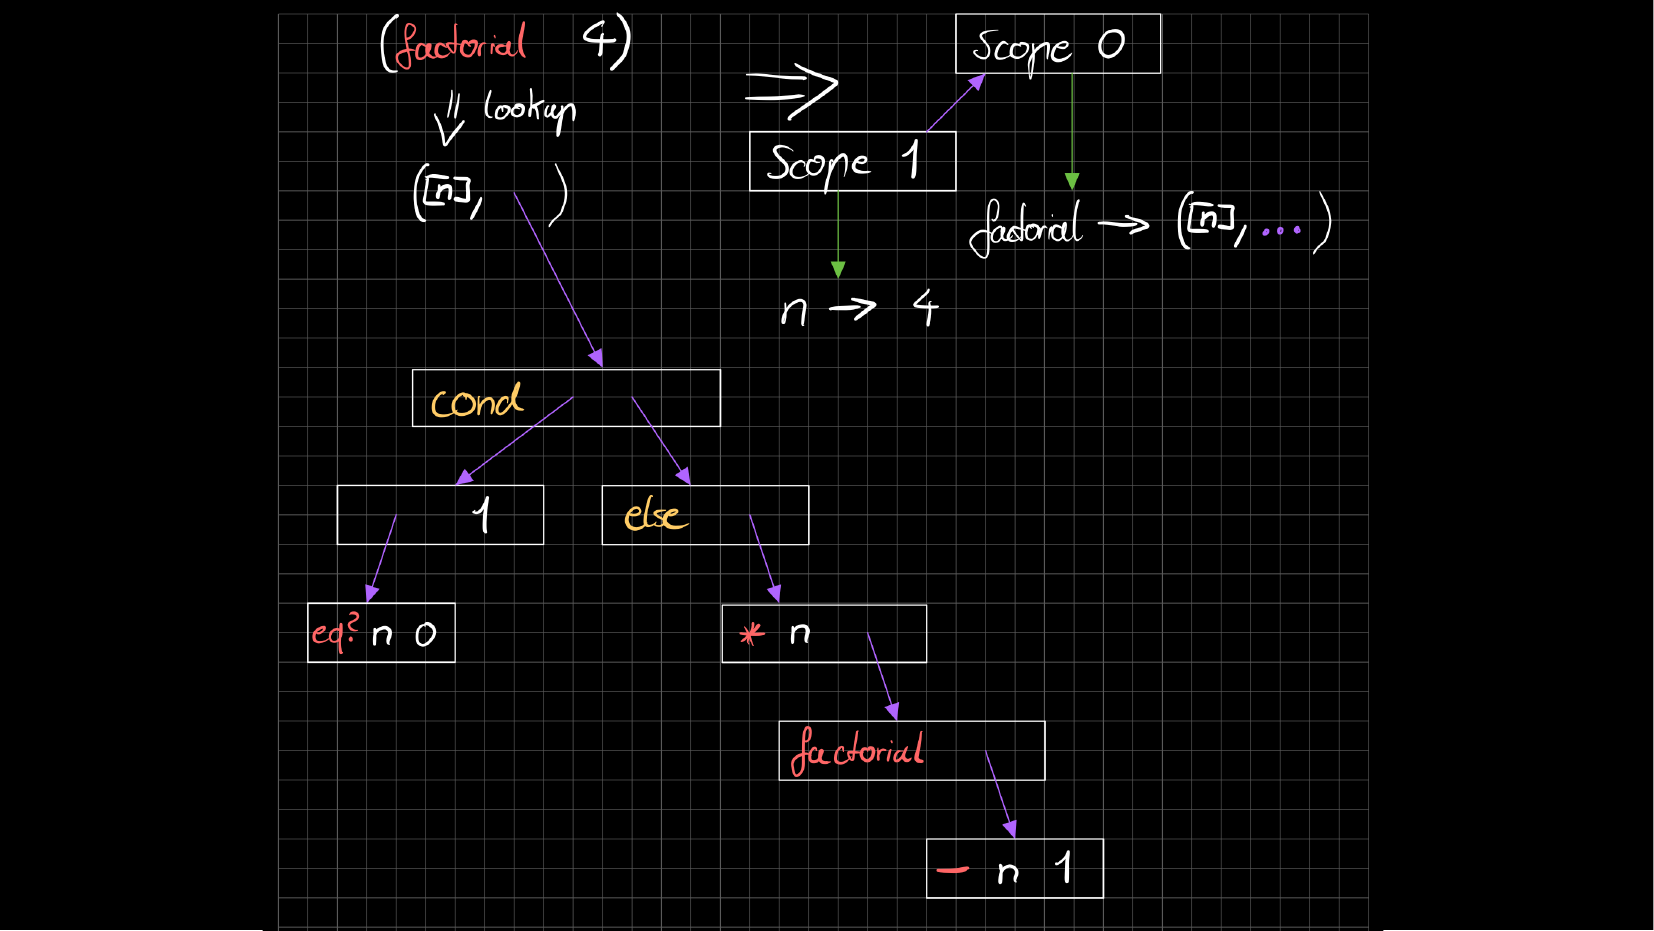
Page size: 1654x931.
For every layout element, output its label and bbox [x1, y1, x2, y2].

picture [262, 0, 1384, 931]
